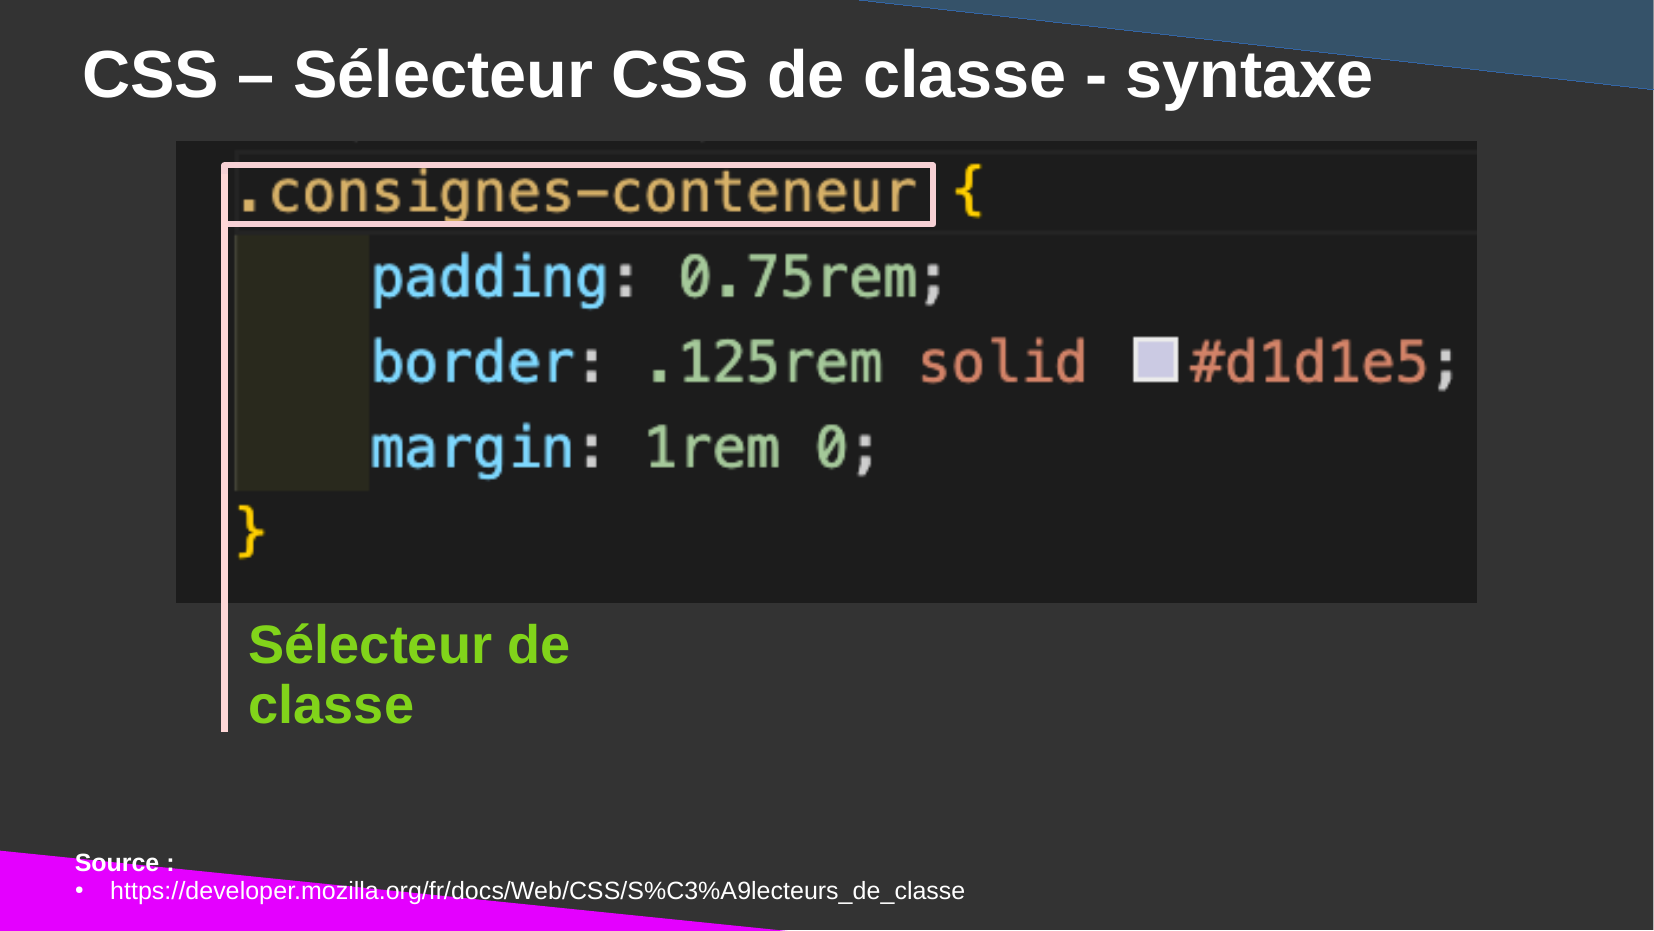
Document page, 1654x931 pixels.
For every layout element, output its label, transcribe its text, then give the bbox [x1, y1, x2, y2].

title CSS – Sélecteur CSS de classe - syntaxe [82, 37, 1571, 114]
text_box Source : https://developer.mozilla.org/fr/docs/Web/CSS/S%C3%A9lecteurs_de_classe [60, 841, 1546, 913]
title Sélecteur de classe [248, 614, 579, 736]
picture [228, 168, 930, 221]
text_box [0, 850, 788, 931]
text_box [859, 0, 1654, 90]
picture [176, 141, 1477, 603]
